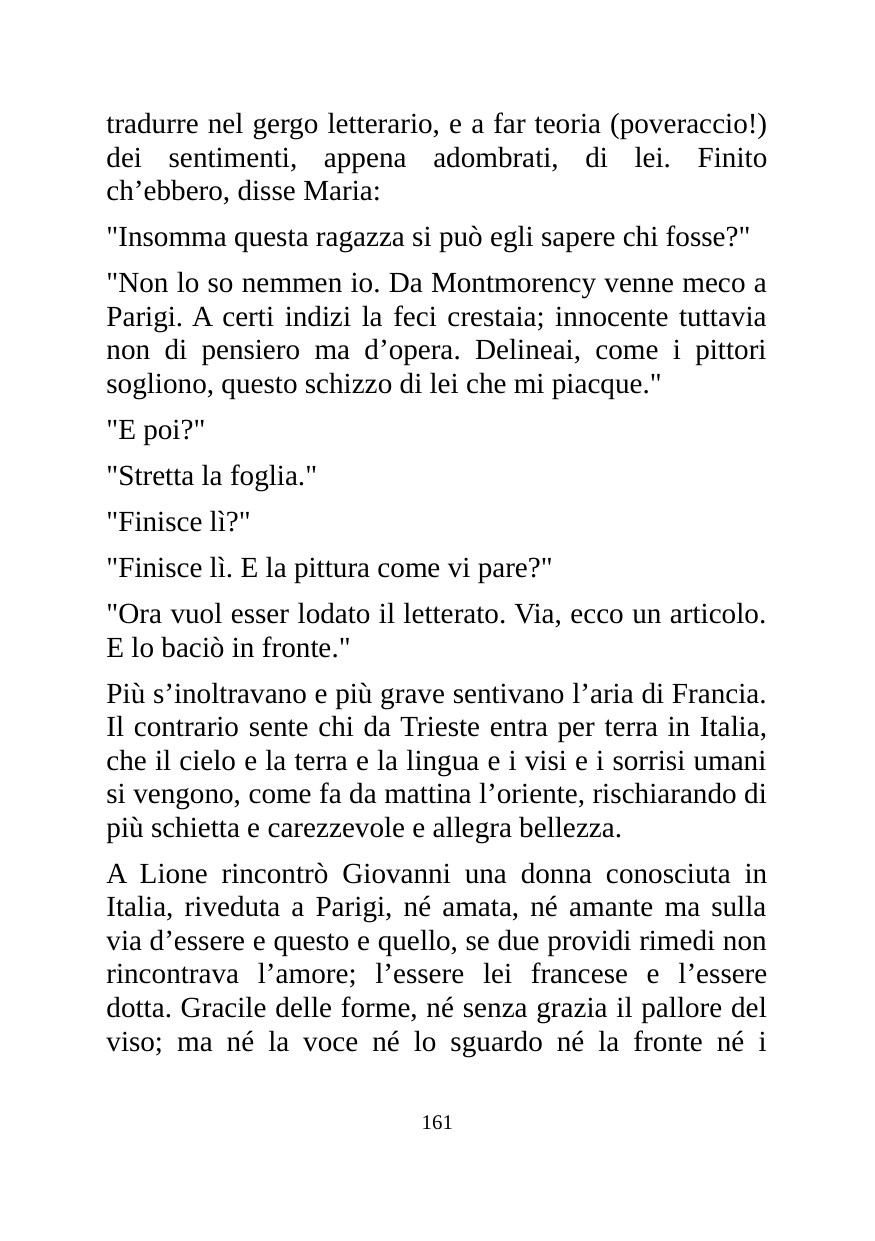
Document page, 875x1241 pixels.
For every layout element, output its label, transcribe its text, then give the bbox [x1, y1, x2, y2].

text "Stretta la foglia." [106, 458, 768, 492]
text "E poi?" [106, 412, 768, 446]
text "Finisce lì. E la pittura come vi pare?" [106, 550, 768, 584]
text Più s’inoltravano e più grave sentivano l’aria di Francia. Il contrario sente chi da Trieste entra per terra in Italia, che il cielo e la terra e la lingua e i visi e i sorrisi umani si vengono, come fa da mattina l’oriente, rischiarando di più schietta e carezzevole e allegra bellezza. [106, 676, 768, 843]
text tradurre nel gergo letterario, e a far teoria (poveraccio!) dei sentimenti, appena adombrati, di lei. Finito ch’ebbero, disse Maria: [106, 106, 768, 207]
text A Lione rincontrò Giovanni una donna conosciuta in Italia, riveduta a Parigi, né amata, né amante ma sulla via d’essere e questo e quello, se due providi rimedi non rincontrava l’amore; l’essere lei francese e l’essere dotta. Gracile delle forme, né senza grazia il pallore del viso; ma né la voce né lo sguardo né la fronte né i [106, 856, 768, 1057]
text "Non lo so nemmen io. Da Montmorency venne meco a Parigi. A certi indizi la feci crestaia; innocente tuttavia non di pensiero ma d’opera. Delineai, come i pittori sogliono, questo schizzo di lei che mi piacque." [106, 265, 768, 399]
text "Finisce lì?" [106, 504, 768, 538]
text "Ora vuol esser lodato il letterato. Via, ecco un articolo. E lo baciò in fronte." [106, 596, 768, 663]
text "Insomma questa ragazza si può egli sapere chi fosse?" [106, 219, 768, 253]
